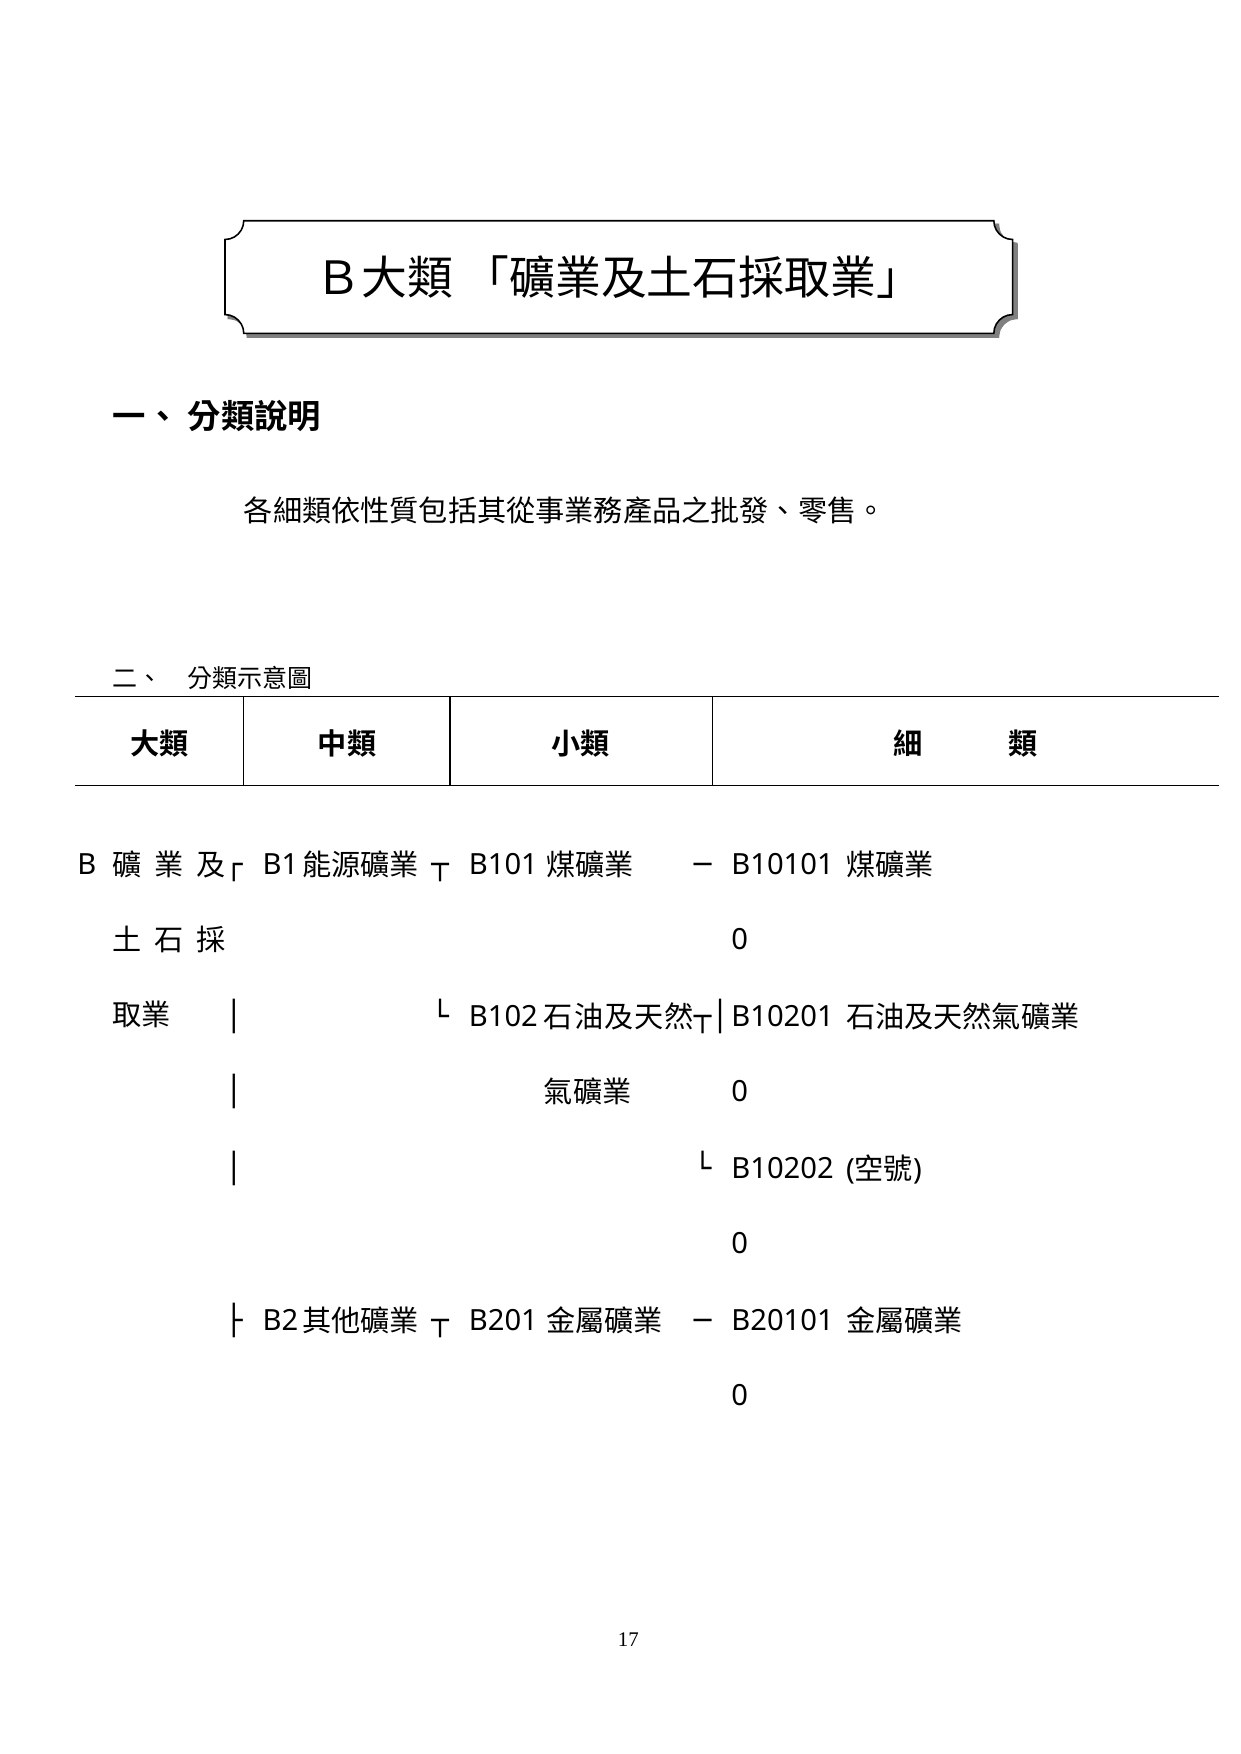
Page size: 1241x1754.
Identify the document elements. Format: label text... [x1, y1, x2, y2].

table_header 大類 [75, 697, 243, 785]
table_cell ─ [694, 1280, 731, 1432]
text 各細類依性質包括其從事業務產品之批發、零售。 [112, 471, 1144, 546]
table_header ┌ [225, 823, 262, 975]
table_cell │ │ [225, 975, 262, 1127]
table_cell 金屬礦業 [544, 1280, 694, 1432]
table_header 煤礦業 [844, 823, 1219, 975]
table_cell ┬│ [694, 975, 731, 1127]
table_cell 其他礦業 [300, 1280, 431, 1432]
table_cell ├ [225, 1280, 262, 1432]
table_header 能源礦業 [300, 823, 431, 975]
table_cell B201010 [731, 1280, 844, 1432]
table_cell 石油及天然氣礦業 [844, 975, 1219, 1127]
table_cell [263, 975, 300, 1127]
table_cell [300, 975, 431, 1127]
table_cell [300, 1128, 431, 1279]
table_cell B102 [469, 975, 544, 1127]
table_header B101 [469, 823, 544, 975]
table_cell [469, 1128, 544, 1279]
table_header 中類 [244, 697, 449, 785]
list 分類示意圖 [112, 658, 1144, 696]
table_header ┬ [431, 823, 469, 975]
table_cell B102020 [731, 1128, 844, 1279]
table_cell └ [431, 975, 469, 1127]
table_cell └ [694, 1128, 731, 1279]
table_header 小類 [451, 697, 712, 785]
table_cell 石油及天然氣礦業 [544, 975, 694, 1127]
table_cell ┬ [431, 1280, 469, 1432]
table_cell │ [225, 1128, 262, 1279]
table_cell [431, 1128, 469, 1279]
table_header 礦業及土石採 取業 [113, 823, 225, 1432]
table_cell B2 [263, 1280, 300, 1432]
table_cell (空號) [844, 1128, 1219, 1279]
list 分類說明 [112, 377, 1144, 452]
table_header 煤礦業 [544, 823, 694, 975]
table_header B101010 [731, 823, 844, 975]
table_cell [544, 1128, 694, 1279]
table_cell 金屬礦業 [844, 1280, 1219, 1432]
table_cell B102010 [731, 975, 844, 1127]
table_header ─ [694, 823, 731, 975]
table_header B1 [263, 823, 300, 975]
table_cell [263, 1128, 300, 1279]
table_cell B201 [469, 1280, 544, 1432]
table_header B [75, 823, 112, 1432]
table_header 細 類 [713, 697, 1219, 785]
